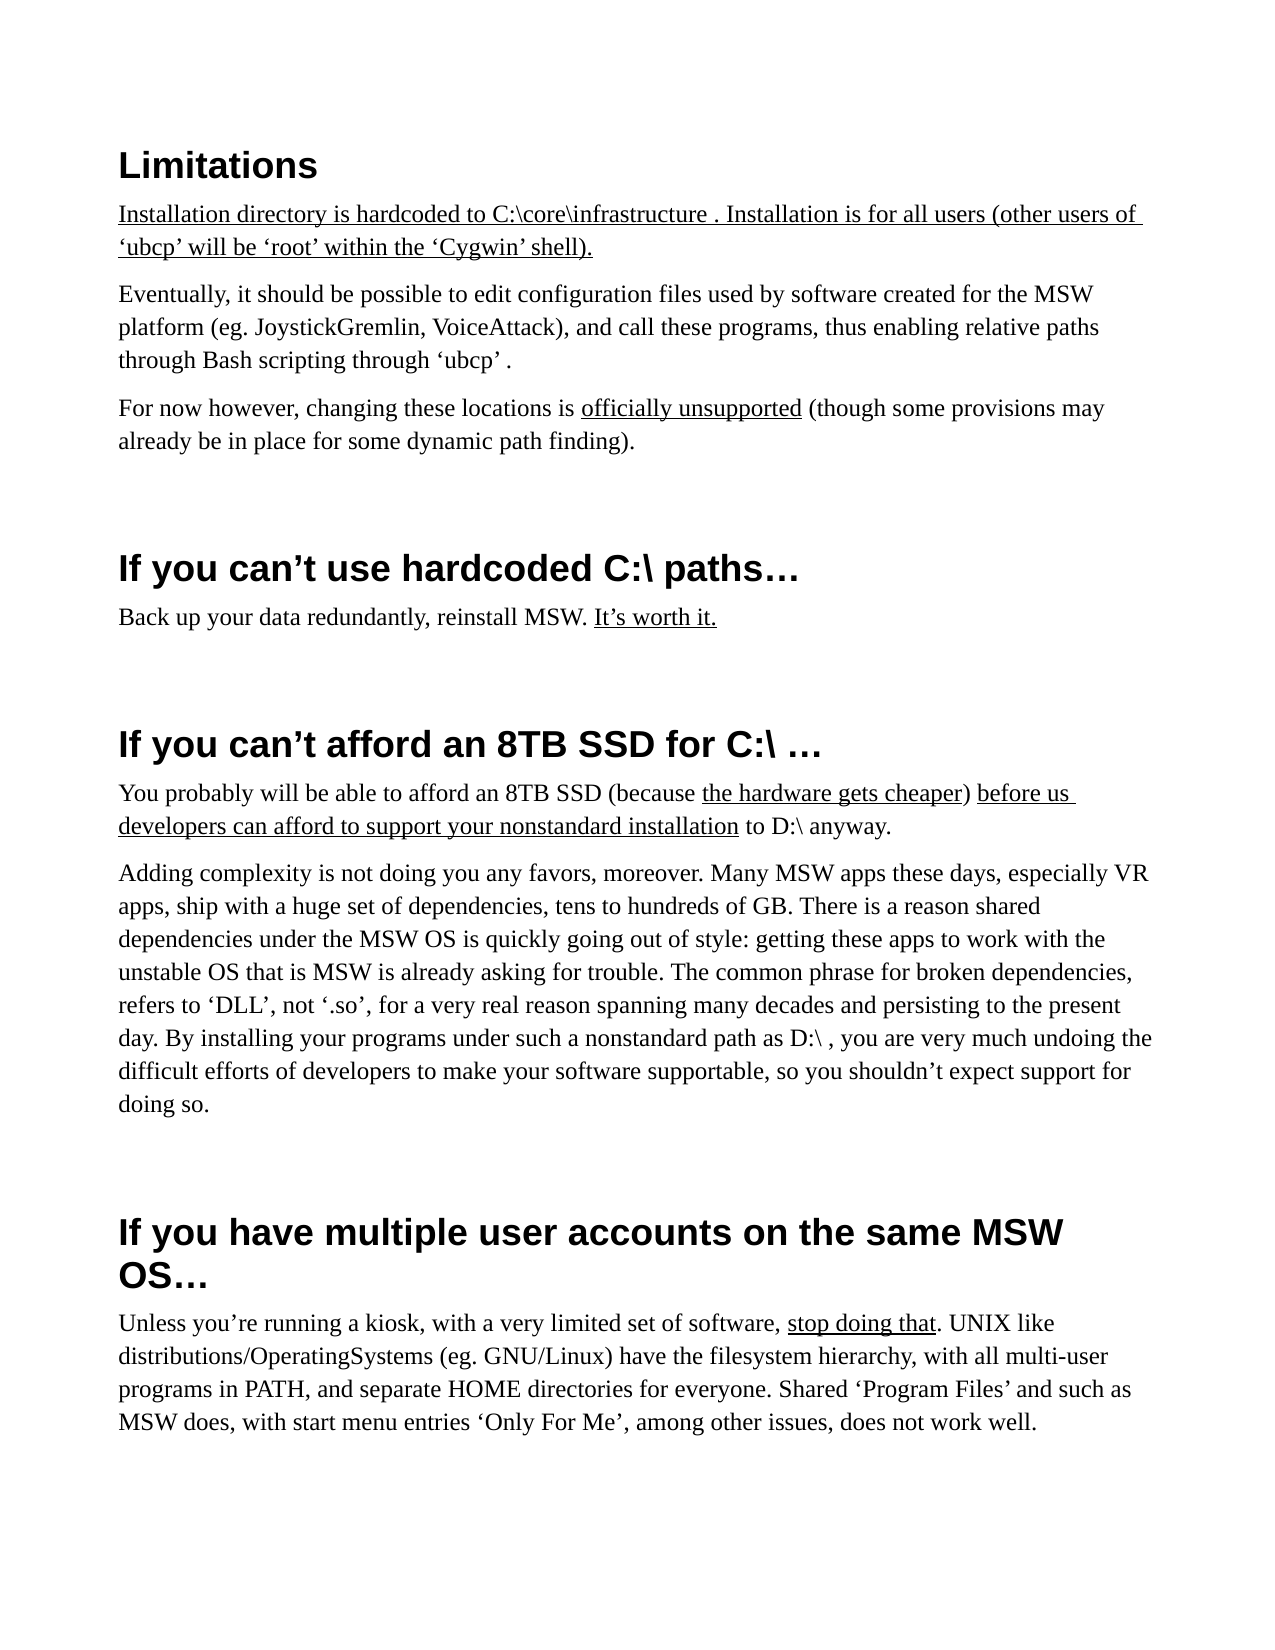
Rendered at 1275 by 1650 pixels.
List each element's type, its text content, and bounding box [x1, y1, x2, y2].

subtitle If you can’t use hardcoded C:\ paths… [118, 546, 1157, 589]
text Eventually, it should be possible to edit configuration files used by software created for the MSW platform (eg. JoystickGremlin, VoiceAttack), and call these programs, thus enabling relative paths through Bash scripting through ‘ubcp’ . [118, 279, 1157, 374]
text Back up your data redundantly, reinstall MSW. It’s worth it. [118, 602, 1157, 631]
text Unless you’re running a kiosk, with a very limited set of software, stop doing that. UNIX like distributions/OperatingSystems (eg. GNU/Linux) have the filesystem hierarchy, with all multi-user programs in PATH, and separate HOME directories for everyone. Shared ‘Program Files’ and such as MSW does, with start menu entries ‘Only For Me’, among other issues, does not work well. [118, 1308, 1157, 1436]
subtitle Limitations [118, 143, 1157, 186]
subtitle If you can’t afford an 8TB SSD for C:\ … [118, 722, 1157, 765]
text For now however, changing these locations is officially unsupported (though some provisions may already be in place for some dynamic path finding). [118, 393, 1157, 455]
text Adding complexity is not doing you any favors, moreover. Many MSW apps these days, especially VR apps, ship with a huge set of dependencies, tens to hundreds of GB. There is a reason shared dependencies under the MSW OS is quickly going out of style: getting these apps to work with the unstable OS that is MSW is already asking for trouble. The common phrase for broken dependencies, refers to ‘DLL’, not ‘.so’, for a very real reason spanning many decades and persisting to the present day. By installing your programs under such a nonstandard path as D:\ , you are very much undoing the difficult efforts of developers to make your software supportable, so you shouldn’t expect support for doing so. [118, 858, 1157, 1118]
text Installation directory is hardcoded to C:\core\infrastructure . Installation is for all users (other users of ‘ubcp’ will be ‘root’ within the ‘Cygwin’ shell). [118, 199, 1157, 261]
subtitle If you have multiple user accounts on the same MSW OS… [118, 1210, 1157, 1296]
text You probably will be able to afford an 8TB SSD (because the hardware gets cheaper) before us developers can afford to support your nonstandard installation to D:\ anyway. [118, 778, 1157, 839]
